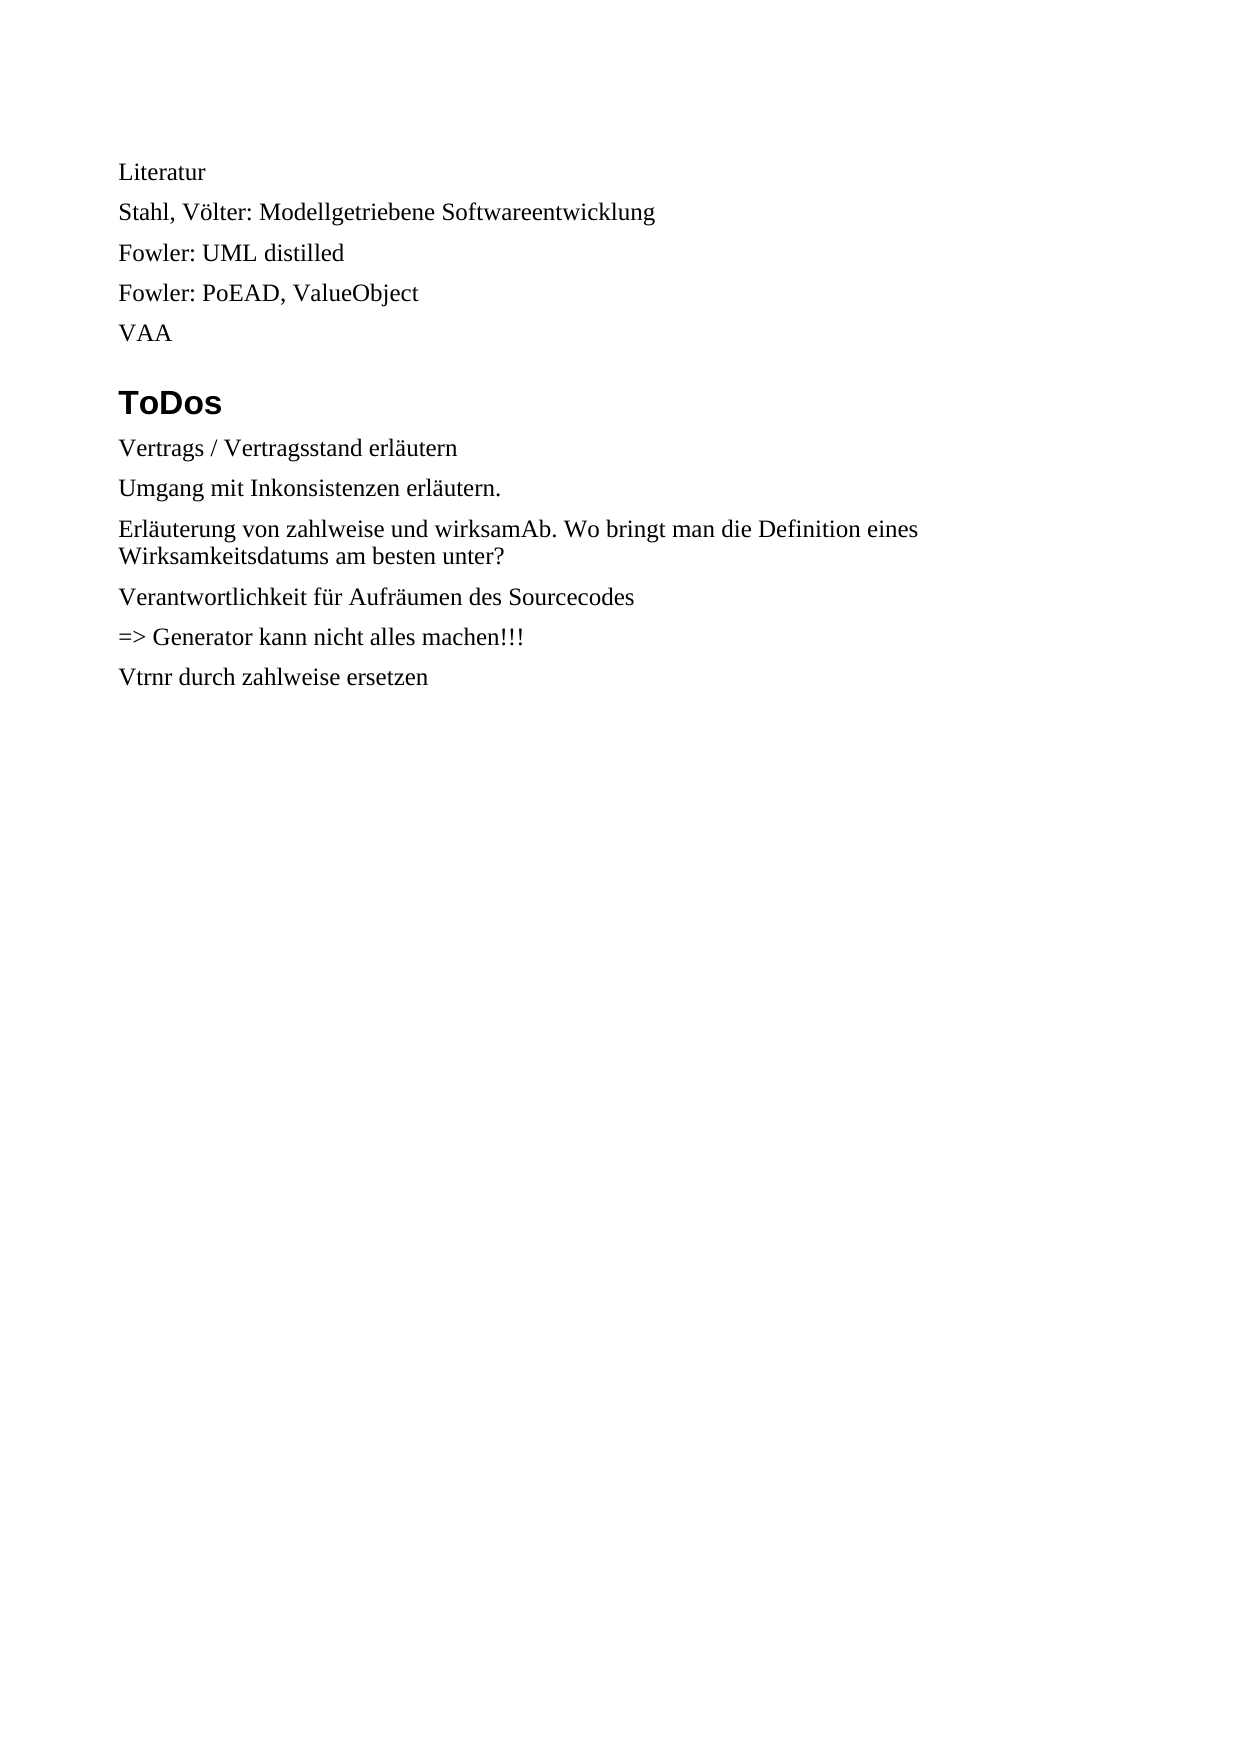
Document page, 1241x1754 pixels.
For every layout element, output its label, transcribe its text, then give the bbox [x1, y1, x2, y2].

subtitle ToDos [118, 384, 1122, 422]
text Fowler: UML distilled [118, 239, 1122, 266]
text Erläuterung von zahlweise und wirksamAb. Wo bringt man die Definition eines Wirksamkeitsdatums am besten unter? [118, 515, 1122, 570]
text => Generator kann nicht alles machen!!! [118, 623, 1122, 651]
text VAA [118, 319, 1122, 347]
text Fowler: PoEAD, ValueObject [118, 279, 1122, 307]
text Vtrnr durch zahlweise ersetzen [118, 663, 1122, 691]
text Umgang mit Inkonsistenzen erläutern. [118, 474, 1122, 502]
text Stahl, Völter: Modellgetriebene Softwareentwicklung [118, 198, 1122, 226]
text Vertrags / Vertragsstand erläutern [118, 434, 1122, 462]
text Literatur [118, 158, 1122, 186]
text Verantwortlichkeit für Aufräumen des Sourcecodes [118, 583, 1122, 610]
